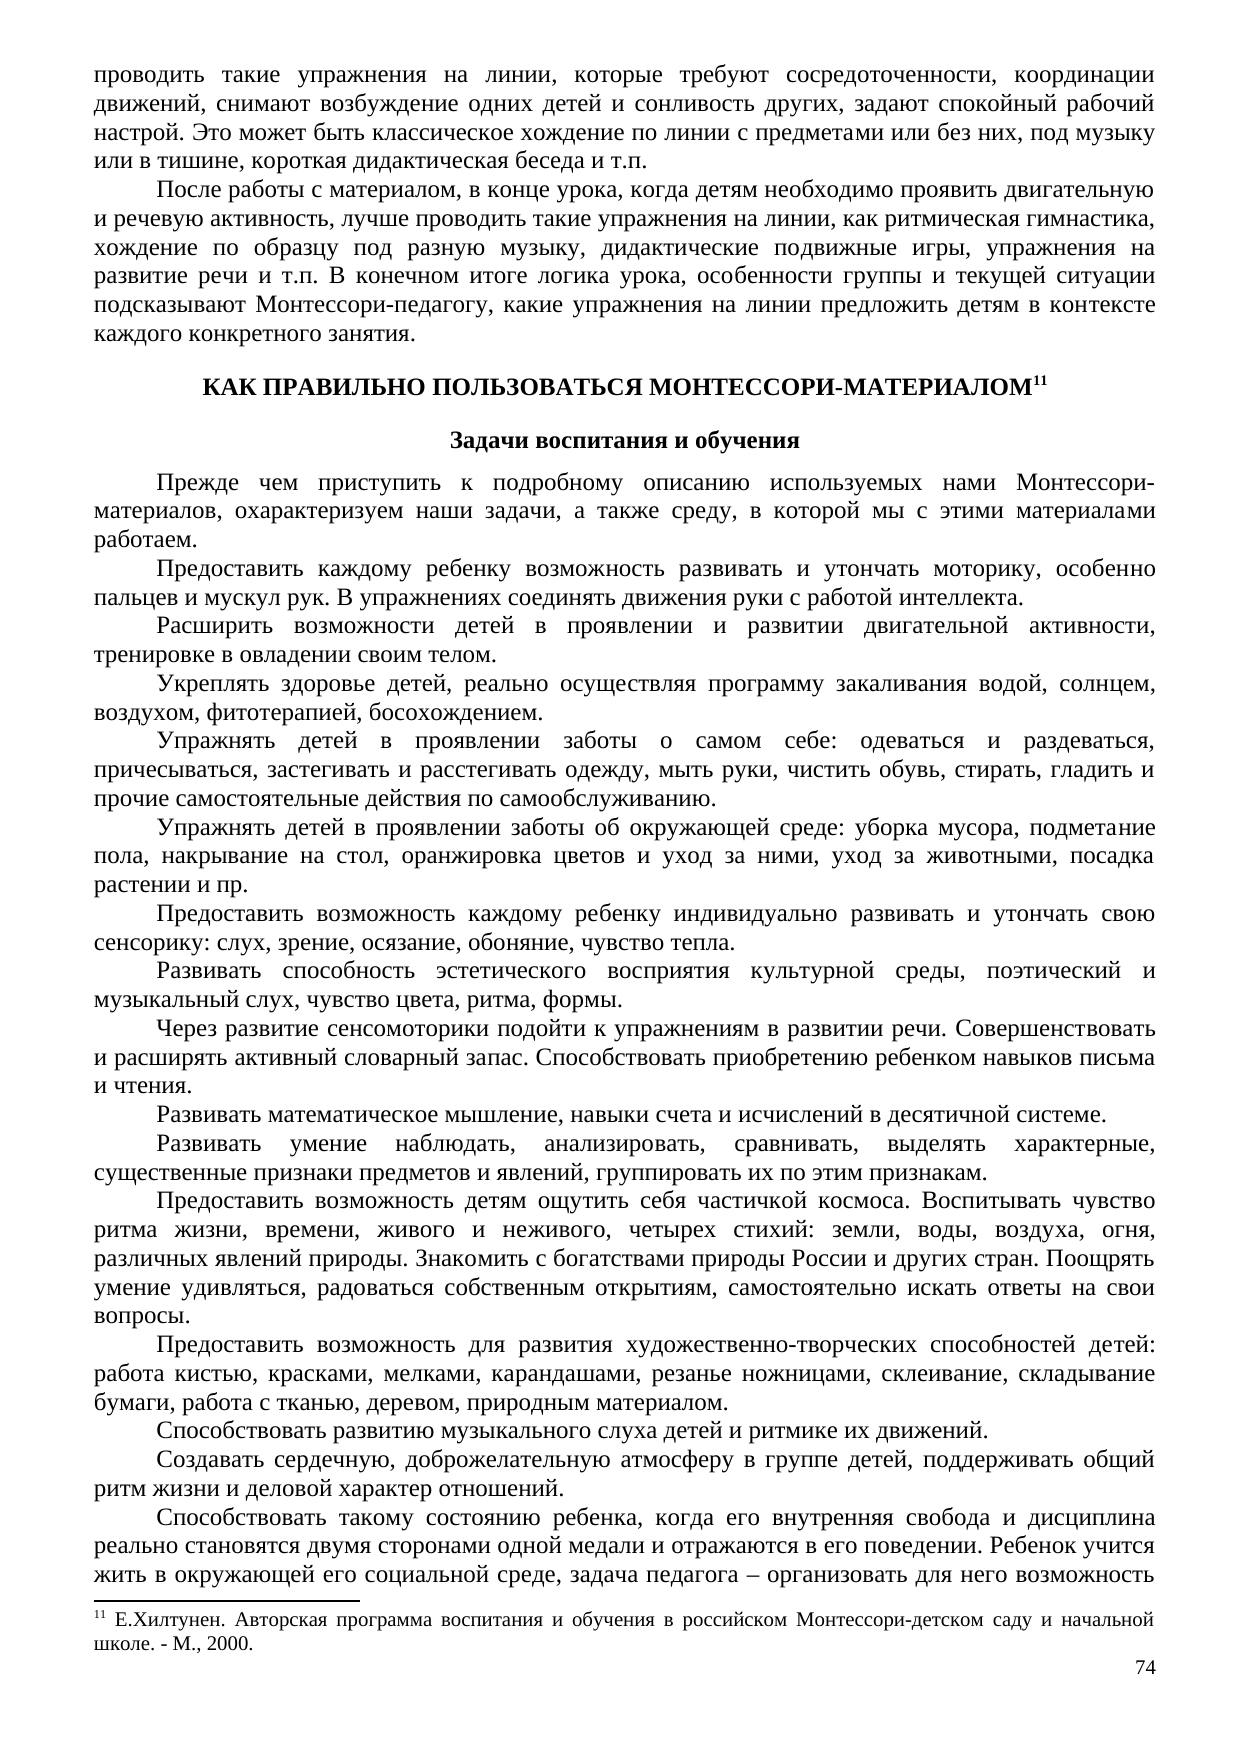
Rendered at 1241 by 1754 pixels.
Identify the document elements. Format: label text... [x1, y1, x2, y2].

text Предоставить возможность каждому ре­бенку индивидуально развивать и утончать свою сенсорику: слух, зрение, осязание, обо­няние, чувство тепла. [94, 898, 1156, 955]
text Предоставить возможность детям ощу­тить себя частичкой космоса. Воспитывать чувство ритма жизни, времени, живого и не­живого, четырех стихий: земли, воды, возду­ха, огня, различных явлений природы. Знако­мить с богатствами природы России и других стран. Поощрять умение удивляться, радо­ваться собственным открытиям, самостоя­тельно искать ответы на свои вопросы. [94, 1185, 1156, 1329]
text Задачи воспитания и обучения [94, 425, 1156, 454]
text Упражнять детей в проявлении заботы о самом себе: одеваться и раздеваться, причесываться, застегивать и расстегивать одежду, мыть руки, чистить обувь, стирать, гладить и прочие самостоятельные действия по само­обслуживанию. [94, 725, 1156, 812]
text Через развитие сенсомоторики подойти к упражнениям в развитии речи. Совершенст­вовать и расширять активный словарный за­пас. Способствовать приобретению ребенком навыков письма и чтения. [94, 1013, 1156, 1099]
text Развивать способность эстетического вос­приятия культурной среды, поэтический и музыкальный слух, чувство цвета, ритма, формы. [94, 955, 1156, 1013]
text Укреплять здоровье детей, реально осуще­ствляя программу закаливания водой, солн­цем, воздухом, фитотерапией, босохождением. [94, 668, 1156, 725]
text проводить такие упражнения на линии, которые требуют сосредоточенности, координации движений, снимают возбужде­ние одних детей и сонливость других, задают спокойный рабочий настрой. Это может быть классическое хождение по линии с предмета­ми или без них, под музыку или в тишине, ко­роткая дидактическая беседа и т.п. [94, 59, 1156, 174]
text Прежде чем приступить к подробному описанию используемых нами Монтессори-материалов, охарактеризуем наши задачи, а также среду, в которой мы с этими материала­ми работаем. [94, 467, 1156, 553]
text Упражнять детей в проявлении заботы об окружающей среде: уборка мусора, подмета­ние пола, накрывание на стол, оранжировка цветов и уход за ними, уход за животными, посадка растении и пр. [94, 812, 1156, 898]
text Развивать умение наблюдать, анализиро­вать, сравнивать, выделять характерные, существенные признаки предметов и явлений, группировать их по этим признакам. [94, 1128, 1156, 1185]
text Е.Хилтунен. Авторская программа воспитания и обучения в российском Монтессори-детском саду и начальной школе. - М., 2000. [94, 1607, 1156, 1655]
text Способствовать такому состоянию ребен­ка, когда его внутренняя свобода и дисциплина реально становятся двумя сторонами одной медали и отражаются в его поведении. Ребенок учится жить в окружающей его социальной среде, задача педагога – организовать для него возможность [94, 1502, 1156, 1588]
text КАК ПРАВИЛЬНО ПОЛЬЗОВАТЬСЯ МОНТЕССОРИ-МАТЕРИАЛОМ [94, 372, 1156, 400]
text Предоставить каждому ребенку возмож­ность развивать и утончать моторику, особен­но пальцев и мускул рук. В упражнениях со­единять движения руки с работой интеллекта. [94, 553, 1156, 610]
text Способствовать развитию музыкального слуха детей и ритмике их движений. [94, 1415, 1156, 1444]
text Предоставить возможность для развития художественно-творческих способностей де­тей: работа кистью, красками, мелками, ка­рандашами, резанье ножницами, склеивание, складывание бумаги, работа с тканью, дере­вом, природным материалом. [94, 1329, 1156, 1415]
text Развивать математическое мышление, на­выки счета и исчислений в десятичной системе. [94, 1099, 1156, 1128]
text Создавать сердечную, доброжелательную атмосферу в группе детей, поддерживать общий ритм жизни и деловой характер отношений. [94, 1444, 1156, 1502]
text Расширить возможности детей в проявле­нии и развитии двигательной активности, тренировке в овладении своим телом. [94, 610, 1156, 668]
text После работы с материалом, в конце урока, когда детям необходимо проявить двигательную и речевую активность, лучше проводить такие упражнения на линии, как ритмическая гимнастика, хождение по об­разцу под разную музыку, дидактические по­движные игры, упражнения на развитие ре­чи и т.п. В конечном итоге логика урока, осо­бенности группы и текущей ситуации подсказывают Монтессори-педагогу, какие уп­ражнения на линии предложить детям в кон­тексте каждого конкретного занятия. [94, 174, 1156, 347]
